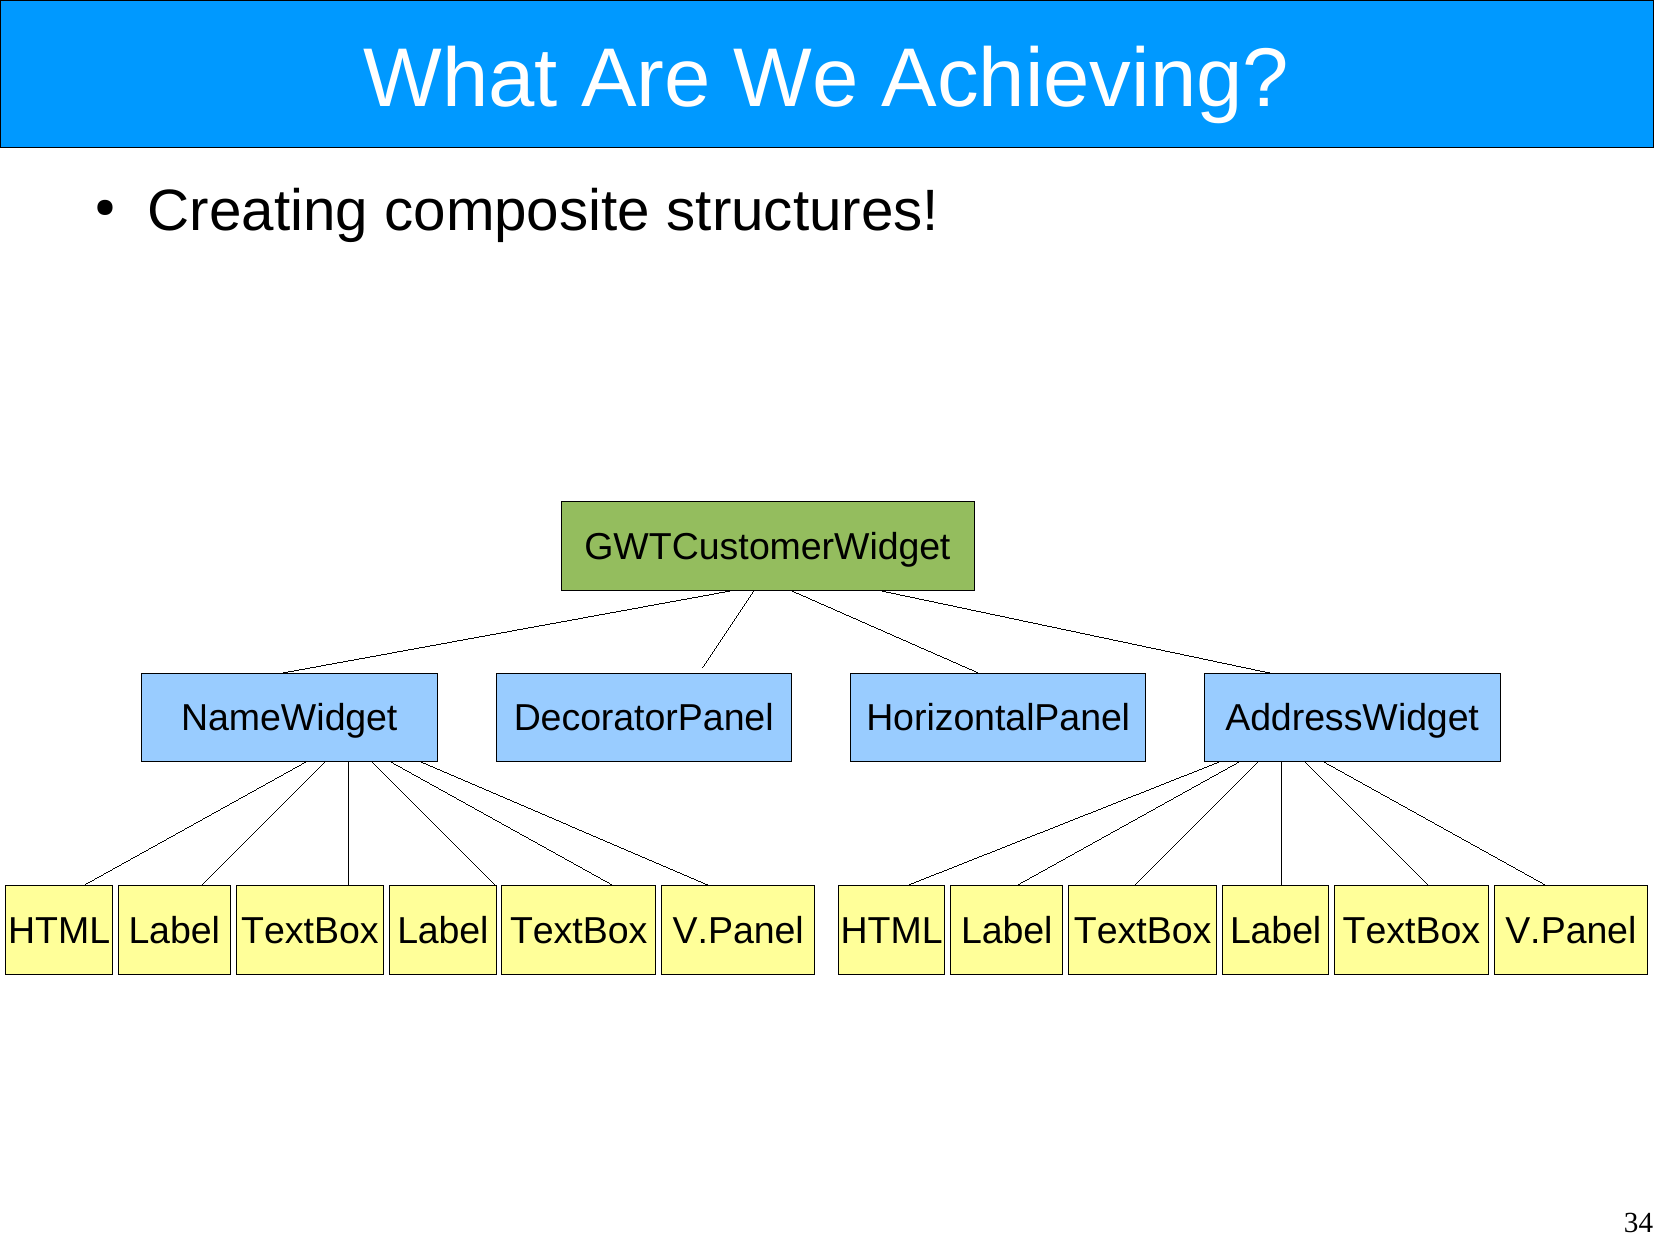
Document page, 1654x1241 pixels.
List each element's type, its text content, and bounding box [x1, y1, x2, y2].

text_box V.Panel [661, 885, 815, 975]
text_box TextBox [1334, 885, 1489, 975]
text_box NameWidget [141, 673, 438, 762]
text_box HorizontalPanel [850, 673, 1146, 762]
text_box TextBox [236, 885, 384, 975]
text_box HTML [5, 885, 113, 975]
text_box GWTCustomerWidget [561, 501, 975, 591]
text_box V.Panel [1494, 885, 1648, 975]
text_box HTML [838, 885, 945, 975]
text_box Label [1222, 885, 1329, 975]
text_box Label [118, 885, 231, 975]
list Creating composite structures! [76, 177, 1565, 1211]
text_box TextBox [1068, 885, 1217, 975]
text_box AddressWidget [1204, 673, 1501, 762]
text_box TextBox [501, 885, 656, 975]
text_box Label [950, 885, 1063, 975]
title What Are We Achieving? [82, 13, 1571, 142]
text_box Label [389, 885, 497, 975]
text_box DecoratorPanel [496, 673, 792, 762]
